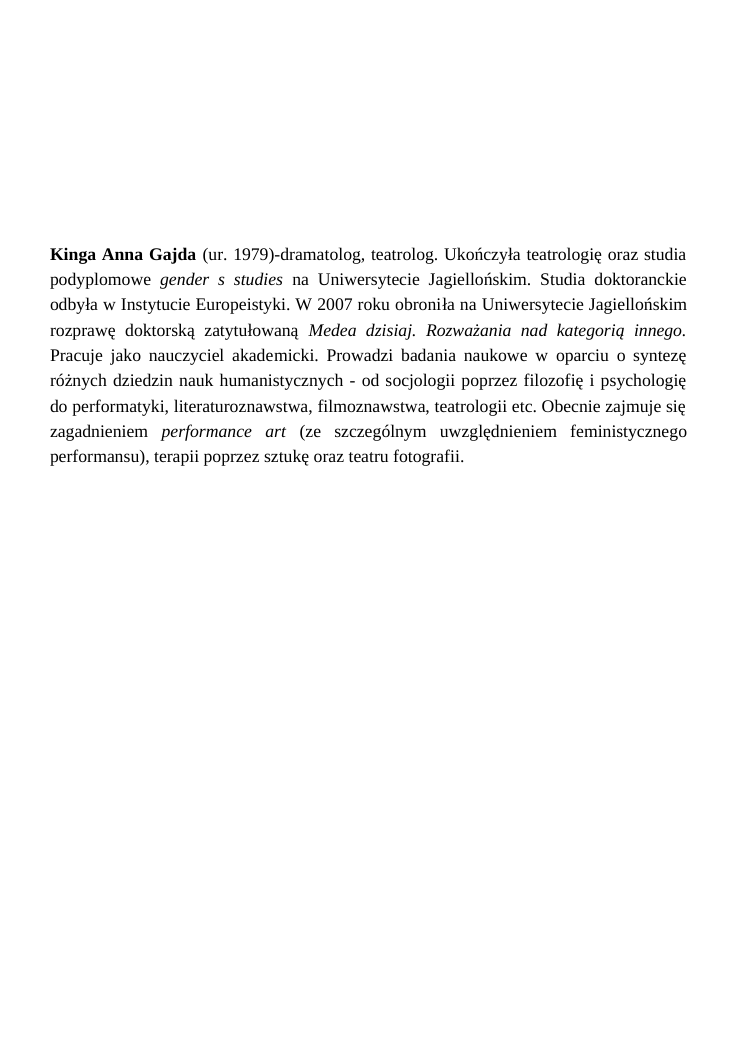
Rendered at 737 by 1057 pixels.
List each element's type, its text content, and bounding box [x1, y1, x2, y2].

text Kinga Anna Gajda (ur. 1979)-dramatolog, teatrolog. Ukończyła teatrologię oraz studia podyplomowe gender s studies na Uniwersytecie Jagiellońskim. Studia doktoranckie odbyła w Instytucie Europeistyki. W 2007 roku obroni­ła na Uniwersytecie Jagiellońskim rozprawę doktorską zatytułowaną Medea dzisiaj. Rozważania nad kategorią innego. Pracuje jako nauczyciel akade­micki. Prowadzi badania naukowe w oparciu o syntezę różnych dziedzin nauk humanistycznych - od socjologii poprzez filozofię i psychologię do performatyki, literaturoznawstwa, filmoznawstwa, teatrologii etc. Obecnie zajmuje się zagadnieniem performance art (ze szczególnym uwzględnie­niem feministycznego performansu), terapii poprzez sztukę oraz teatru fotografii. [50, 243, 687, 466]
